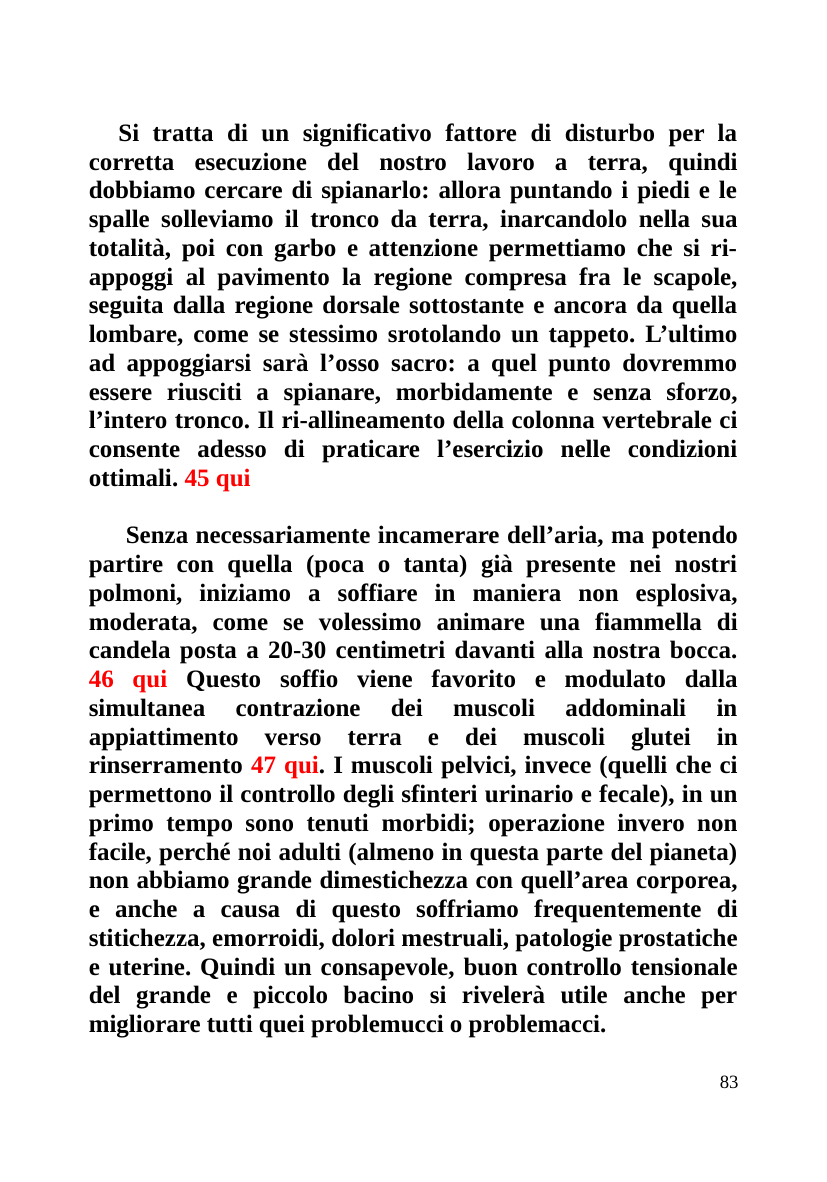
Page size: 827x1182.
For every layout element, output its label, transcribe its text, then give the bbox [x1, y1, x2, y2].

text Si tratta di un significativo fattore di disturbo per la corretta esecuzione del nostro lavoro a terra, quindi dobbiamo cercare di spianarlo: allora puntando i piedi e le spalle solleviamo il tronco da terra, inarcandolo nella sua totalità, poi con garbo e attenzione permettiamo che si ri-appoggi al pavimento la regione compresa fra le scapole, seguita dalla regione dorsale sottostante e ancora da quella lombare, come se stessimo srotolando un tappeto. L’ultimo ad appoggiarsi sarà l’osso sacro: a quel punto dovremmo essere riusciti a spianare, morbidamente e senza sforzo, l’intero tronco. Il ri-allineamento della colonna vertebrale ci consente adesso di praticare l’esercizio nelle condizioni ottimali. 45 qui [88, 118, 738, 492]
text Senza necessariamente incamerare dell’aria, ma potendo partire con quella (poca o tanta) già presente nei nostri polmoni, iniziamo a soffiare in maniera non esplosiva, moderata, come se volessimo animare una fiammella di candela posta a 20-30 centimetri davanti alla nostra bocca. 46 qui Questo soffio viene favorito e modulato dalla simultanea contrazione dei muscoli addominali in appiattimento verso terra e dei muscoli glutei in rinserramento 47 qui. I muscoli pelvici, invece (quelli che ci permettono il controllo degli sfinteri urinario e fecale), in un primo tempo sono tenuti morbidi; operazione invero non facile, perché noi adulti (almeno in questa parte del pianeta) non abbiamo grande dimestichezza con quell’area corporea, e anche a causa di questo soffriamo frequentemente di stitichezza, emorroidi, dolori mestruali, patologie prostatiche e uterine. Quindi un consapevole, buon controllo tensionale del grande e piccolo bacino si rivelerà utile anche per migliorare tutti quei problemucci o problemacci. [88, 521, 738, 1038]
